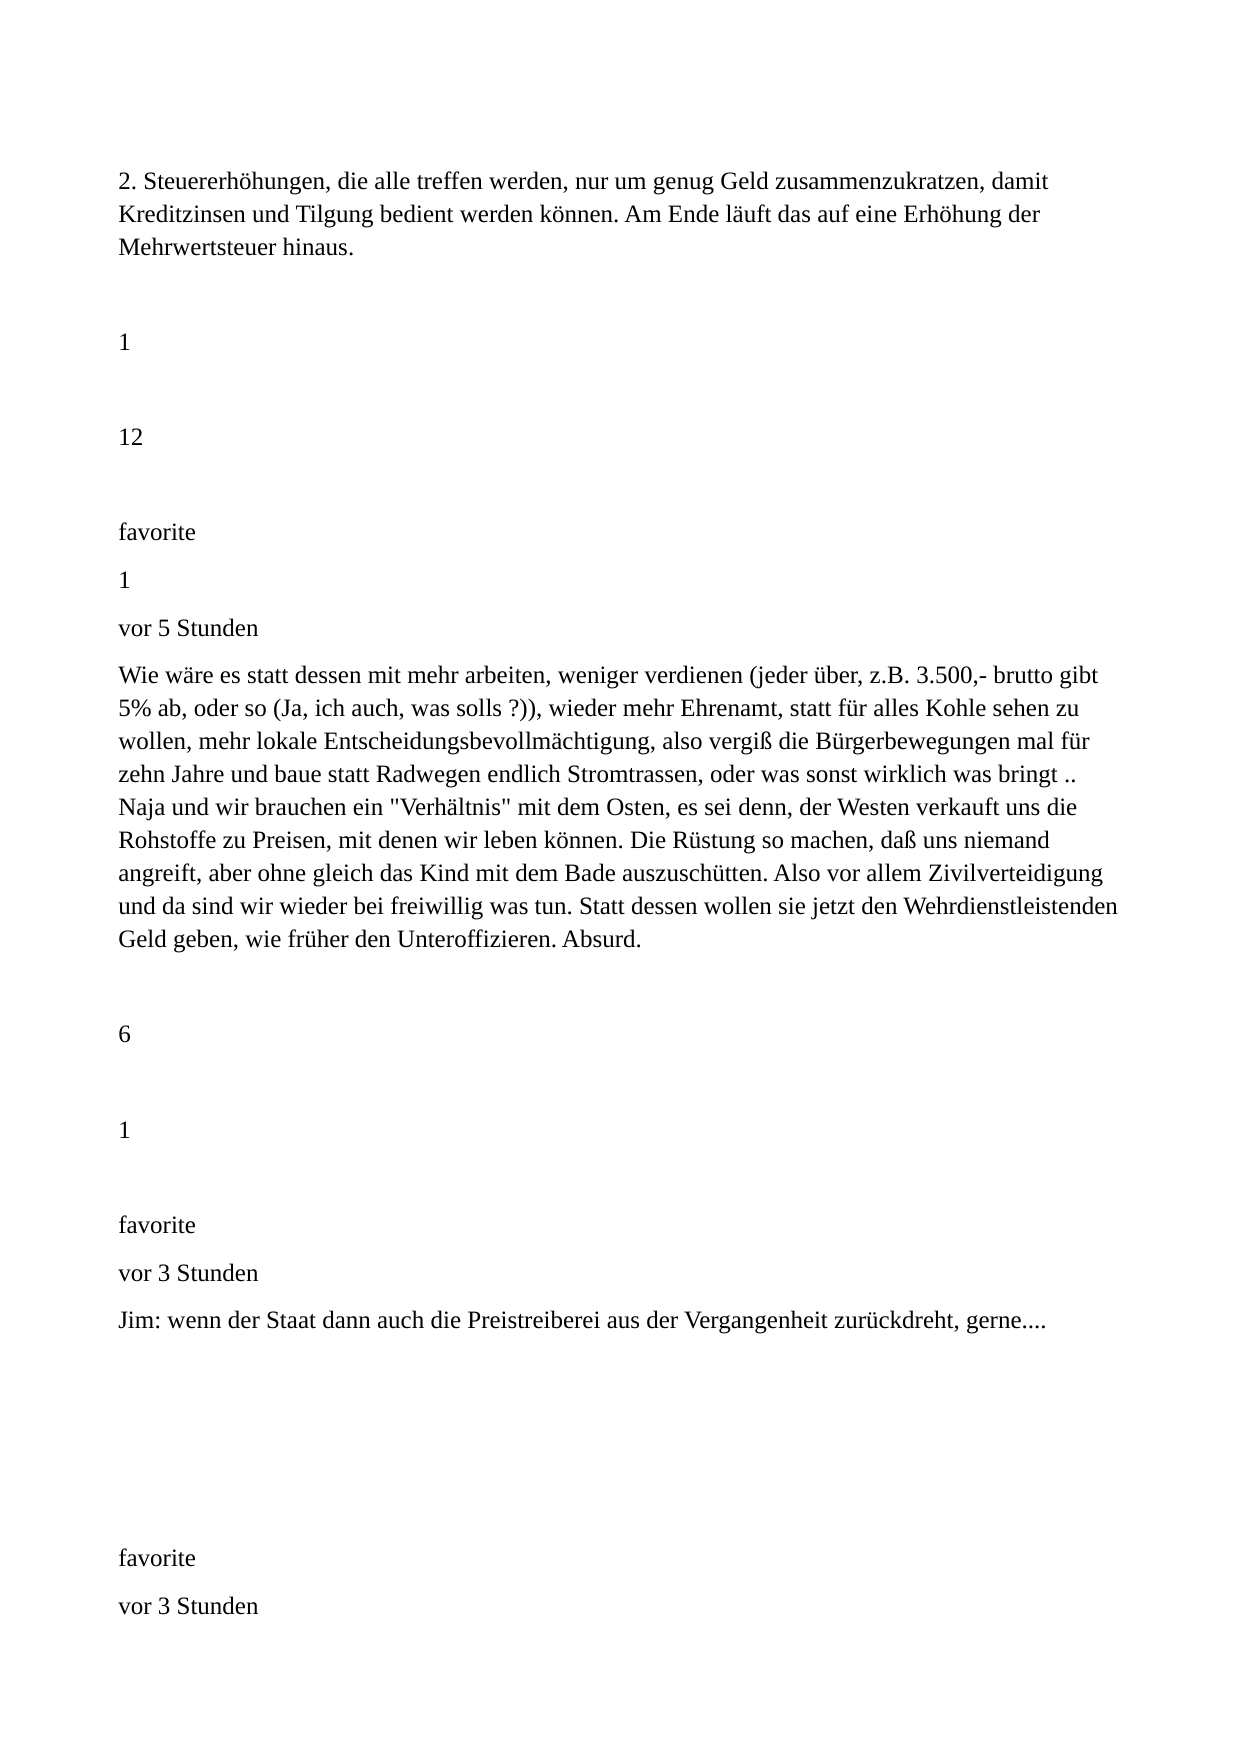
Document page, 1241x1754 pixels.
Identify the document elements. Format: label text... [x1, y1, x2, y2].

text Jim: wenn der Staat dann auch die Preistreiberei aus der Vergangenheit zurückdreht, gerne.... [118, 1305, 1122, 1334]
text favorite [118, 1543, 1122, 1572]
text 12 [118, 422, 1122, 451]
text favorite [118, 1210, 1122, 1239]
text 1 [118, 565, 1122, 594]
text 2. Steuererhöhungen, die alle treffen werden, nur um genug Geld zusammenzukratzen, damit Kreditzinsen und Tilgung bedient werden können. Am Ende läuft das auf eine Erhöhung der Mehrwertsteuer hinaus. [118, 166, 1122, 261]
text 1 [118, 1115, 1122, 1143]
text vor 3 Stunden [118, 1591, 1122, 1619]
text Wie wäre es statt dessen mit mehr arbeiten, weniger verdienen (jeder über, z.B. 3.500,- brutto gibt 5% ab, oder so (Ja, ich auch, was solls ?)), wieder mehr Ehrenamt, statt für alles Kohle sehen zu wollen, mehr lokale Entscheidungsbevollmächtigung, also vergiß die Bürgerbewegungen mal für zehn Jahre und baue statt Radwegen endlich Stromtrassen, oder was sonst wirklich was bringt .. Naja und wir brauchen ein "Verhältnis" mit dem Osten, es sei denn, der Westen verkauft uns die Rohstoffe zu Preisen, mit denen wir leben können. Die Rüstung so machen, daß uns niemand angreift, aber ohne gleich das Kind mit dem Bade auszuschütten. Also vor allem Zivilverteidigung und da sind wir wieder bei freiwillig was tun. Statt dessen wollen sie jetzt den Wehrdienstleistenden Geld geben, wie früher den Unteroffizieren. Absurd. [118, 660, 1122, 953]
text favorite [118, 517, 1122, 546]
text 1 [118, 327, 1122, 356]
text vor 5 Stunden [118, 613, 1122, 641]
text 6 [118, 1019, 1122, 1048]
text vor 3 Stunden [118, 1258, 1122, 1286]
